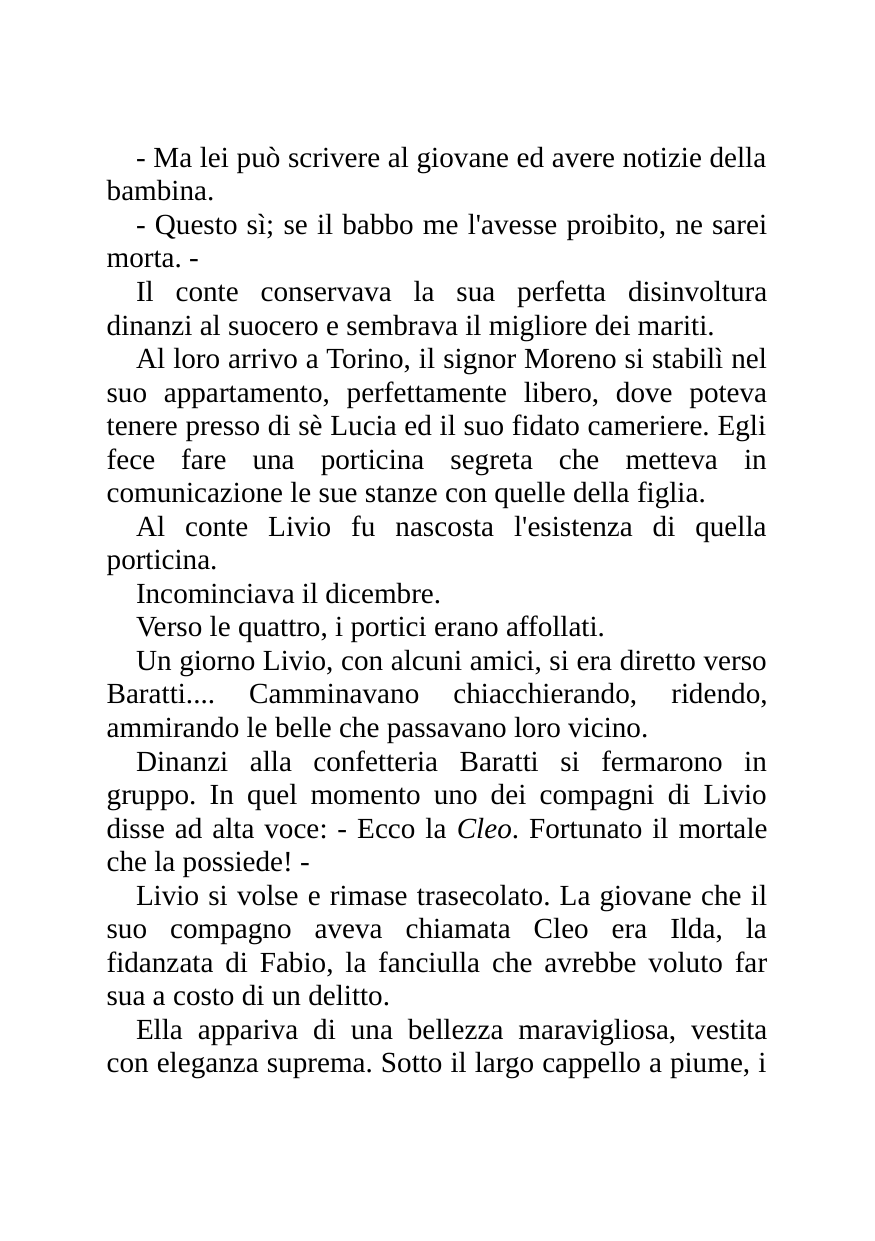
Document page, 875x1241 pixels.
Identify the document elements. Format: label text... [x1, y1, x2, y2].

text Incominciava il dicembre. [106, 576, 768, 609]
text Un giorno Livio, con alcuni amici, si era diretto verso Baratti.... Camminavano chiacchierando, ridendo, ammirando le belle che passavano loro vicino. [106, 643, 768, 744]
text Verso le quattro, i portici erano affollati. [106, 609, 768, 643]
text - Questo sì; se il babbo me l'avesse proibito, ne sarei morta. - [106, 207, 768, 274]
text - Ma lei può scrivere al giovane ed avere notizie della bambina. [106, 140, 768, 207]
text Al loro arrivo a Torino, il signor Moreno si stabilì nel suo appartamento, perfettamente libero, dove poteva tenere presso di sè Lucia ed il suo fidato cameriere. Egli fece fare una porticina segreta che metteva in comunicazione le sue stanze con quelle della figlia. [106, 341, 768, 509]
text Ella appariva di una bellezza maravigliosa, vestita con eleganza suprema. Sotto il largo cappello a piume, i [106, 1012, 768, 1079]
text Dinanzi alla confetteria Baratti si fermarono in gruppo. In quel momento uno dei compagni di Livio disse ad alta voce: - Ecco la Cleo. Fortunato il mortale che la possiede! - [106, 744, 768, 878]
text Al conte Livio fu nascosta l'esistenza di quella porticina. [106, 509, 768, 576]
text Il conte conservava la sua perfetta disinvoltura dinanzi al suocero e sembrava il migliore dei mariti. [106, 274, 768, 341]
text Livio si volse e rimase trasecolato. La giovane che il suo compagno aveva chiamata Cleo era Ilda, la fidanzata di Fabio, la fanciulla che avrebbe voluto far sua a costo di un delitto. [106, 878, 768, 1012]
